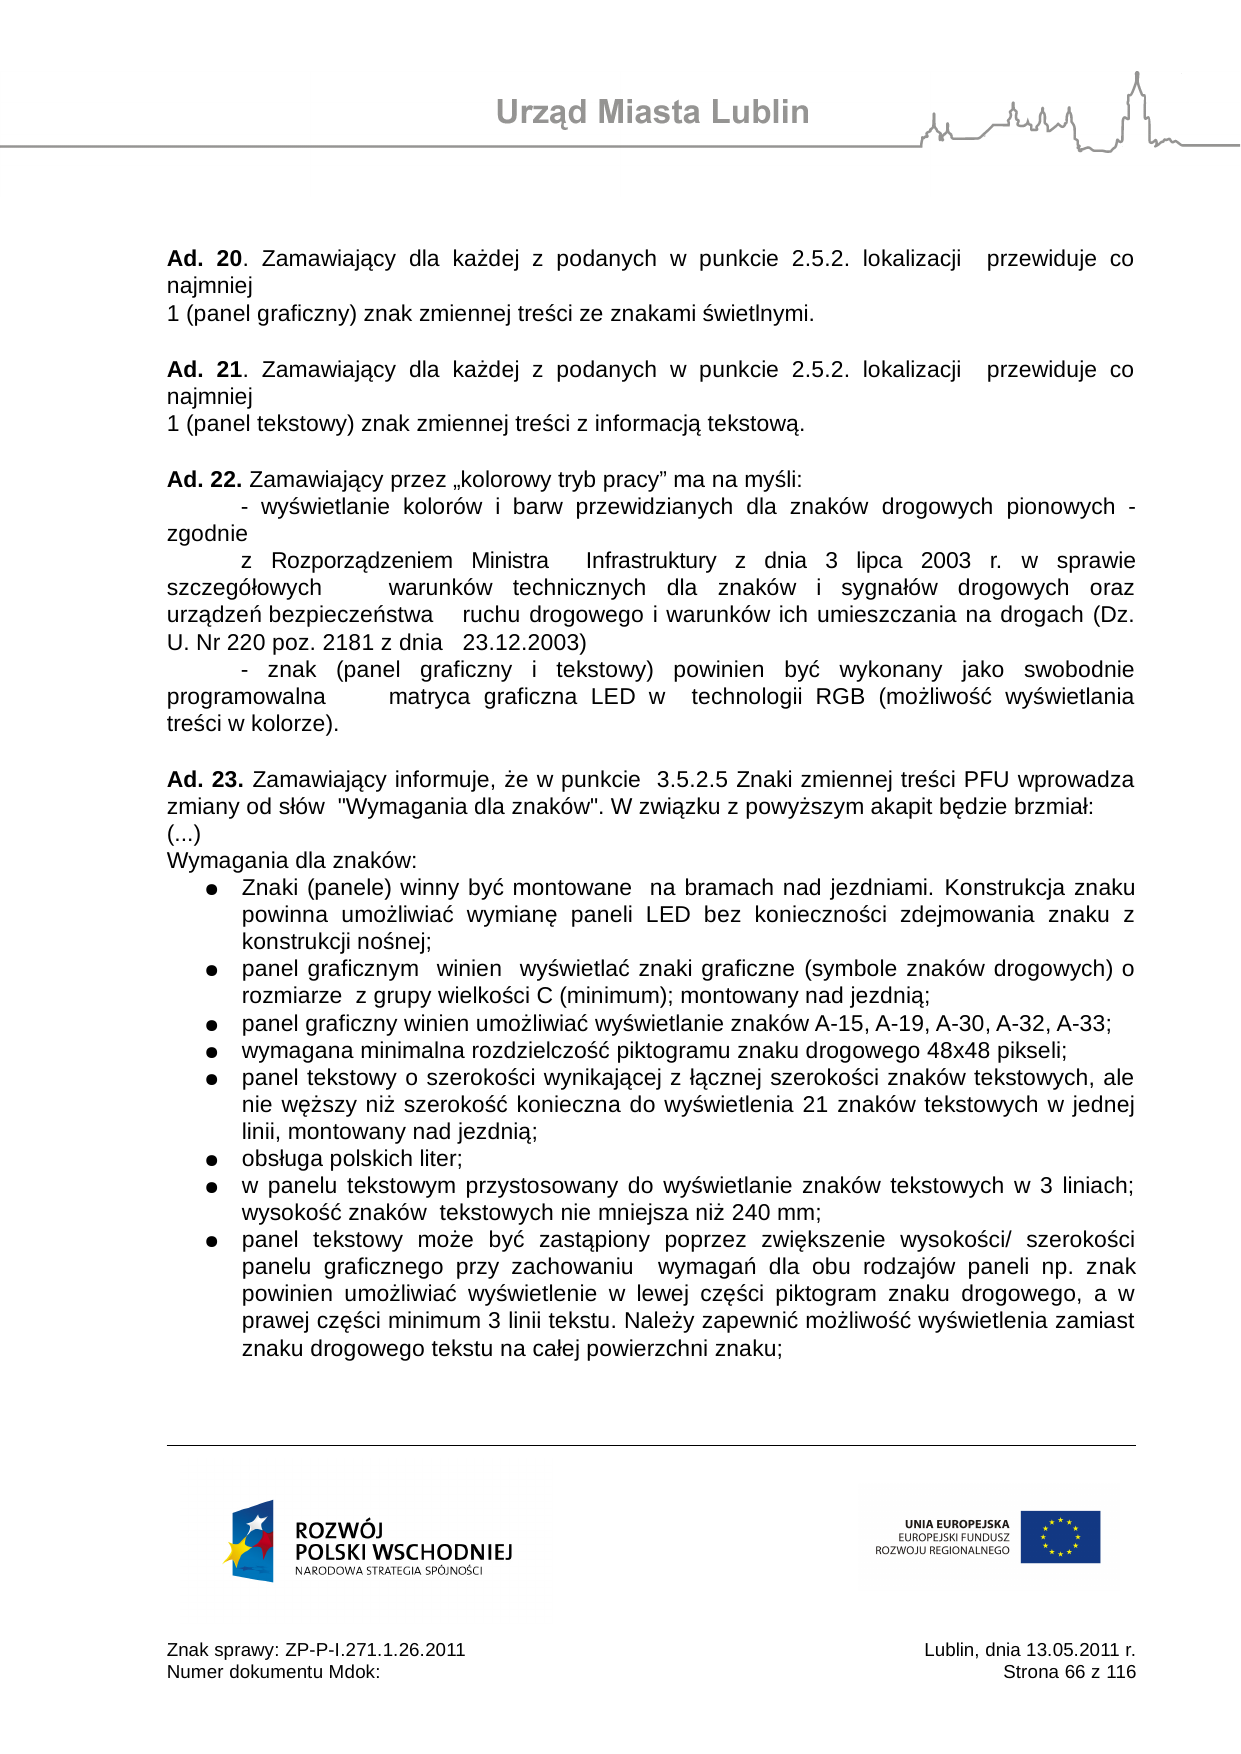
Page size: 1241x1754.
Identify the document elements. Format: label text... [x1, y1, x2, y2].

list Znaki (panele) winny być montowane na bramach nad jezdniami. Konstrukcja znaku powinna umożliwiać wymianę paneli LED bez konieczności zdejmowania znaku z konstrukcji nośnej; [204, 873, 1136, 955]
list panel graficznym winien wyświetlać znaki graficzne (symbole znaków drogowych) o rozmiarze z grupy wielkości C (minimum); montowany nad jezdnią; [204, 955, 1136, 1009]
list w panelu tekstowym przystosowany do wyświetlanie znaków tekstowych w 3 liniach; wysokość znaków tekstowych nie mniejsza niż 240 mm; [204, 1171, 1136, 1226]
picture [858, 1483, 1120, 1591]
picture [180, 1458, 553, 1624]
text - znak (panel graficzny i tekstowy) powinien być wykonany jako swobodnie programowalna matryca graficzna LED w technologii RGB (możliwość wyświetlania treści w kolorze). [167, 655, 1136, 736]
list wymagana minimalna rozdzielczość piktogramu znaku drogowego 48x48 pikseli; [204, 1036, 1136, 1063]
list panel tekstowy może być zastąpiony poprzez zwiększenie wysokości/ szerokości panelu graficznego przy zachowaniu wymagań dla obu rodzajów paneli np. znak powinien umożliwiać wyświetlenie w lewej części piktogram znaku drogowego, a w prawej części minimum 3 linii tekstu. Należy zapewnić możliwość wyświetlenia zamiast znaku drogowego tekstu na całej powierzchni znaku; [204, 1226, 1136, 1361]
list panel graficzny winien umożliwiać wyświetlanie znaków A-15, A-19, A-30, A-32, A-33; [204, 1009, 1136, 1036]
text (...) [167, 819, 1136, 846]
list panel tekstowy o szerokości wynikającej z łącznej szerokości znaków tekstowych, ale nie węższy niż szerokość konieczna do wyświetlenia 21 znaków tekstowych w jednej linii, montowany nad jezdnią; [204, 1063, 1136, 1144]
text Ad. 23. Zamawiający informuje, że w punkcie 3.5.2.5 Znaki zmiennej treści PFU wprowadza zmiany od słów "Wymagania dla znaków". W związku z powyższym akapit będzie brzmiał: [167, 765, 1136, 819]
text - wyświetlanie kolorów i barw przewidzianych dla znaków drogowych pionowych - zgodnie z Rozporządzeniem Ministra Infrastruktury z dnia 3 lipca 2003 r. w sprawie szczegółowych warunków technicznych dla znaków i sygnałów drogowych oraz urządzeń bezpieczeństwa ruchu drogowego i warunków ich umieszczania na drogach (Dz. U. Nr 220 poz. 2181 z dnia 23.12.2003) [167, 492, 1136, 655]
text Ad. 21. Zamawiający dla każdej z podanych w punkcie 2.5.2. lokalizacji przewiduje co najmniej 1 (panel tekstowy) znak zmiennej treści z informacją tekstową. [167, 355, 1136, 436]
text Ad. 20. Zamawiający dla każdej z podanych w punkcie 2.5.2. lokalizacji przewiduje co najmniej 1 (panel graficzny) znak zmiennej treści ze znakami świetlnymi. [167, 245, 1136, 326]
text Wymagania dla znaków: [167, 846, 1136, 873]
list obsługa polskich liter; [204, 1144, 1136, 1171]
text Ad. 22. Zamawiający przez „kolorowy tryb pracy” ma na myśli: [167, 465, 1136, 492]
picture [0, 71, 1241, 197]
